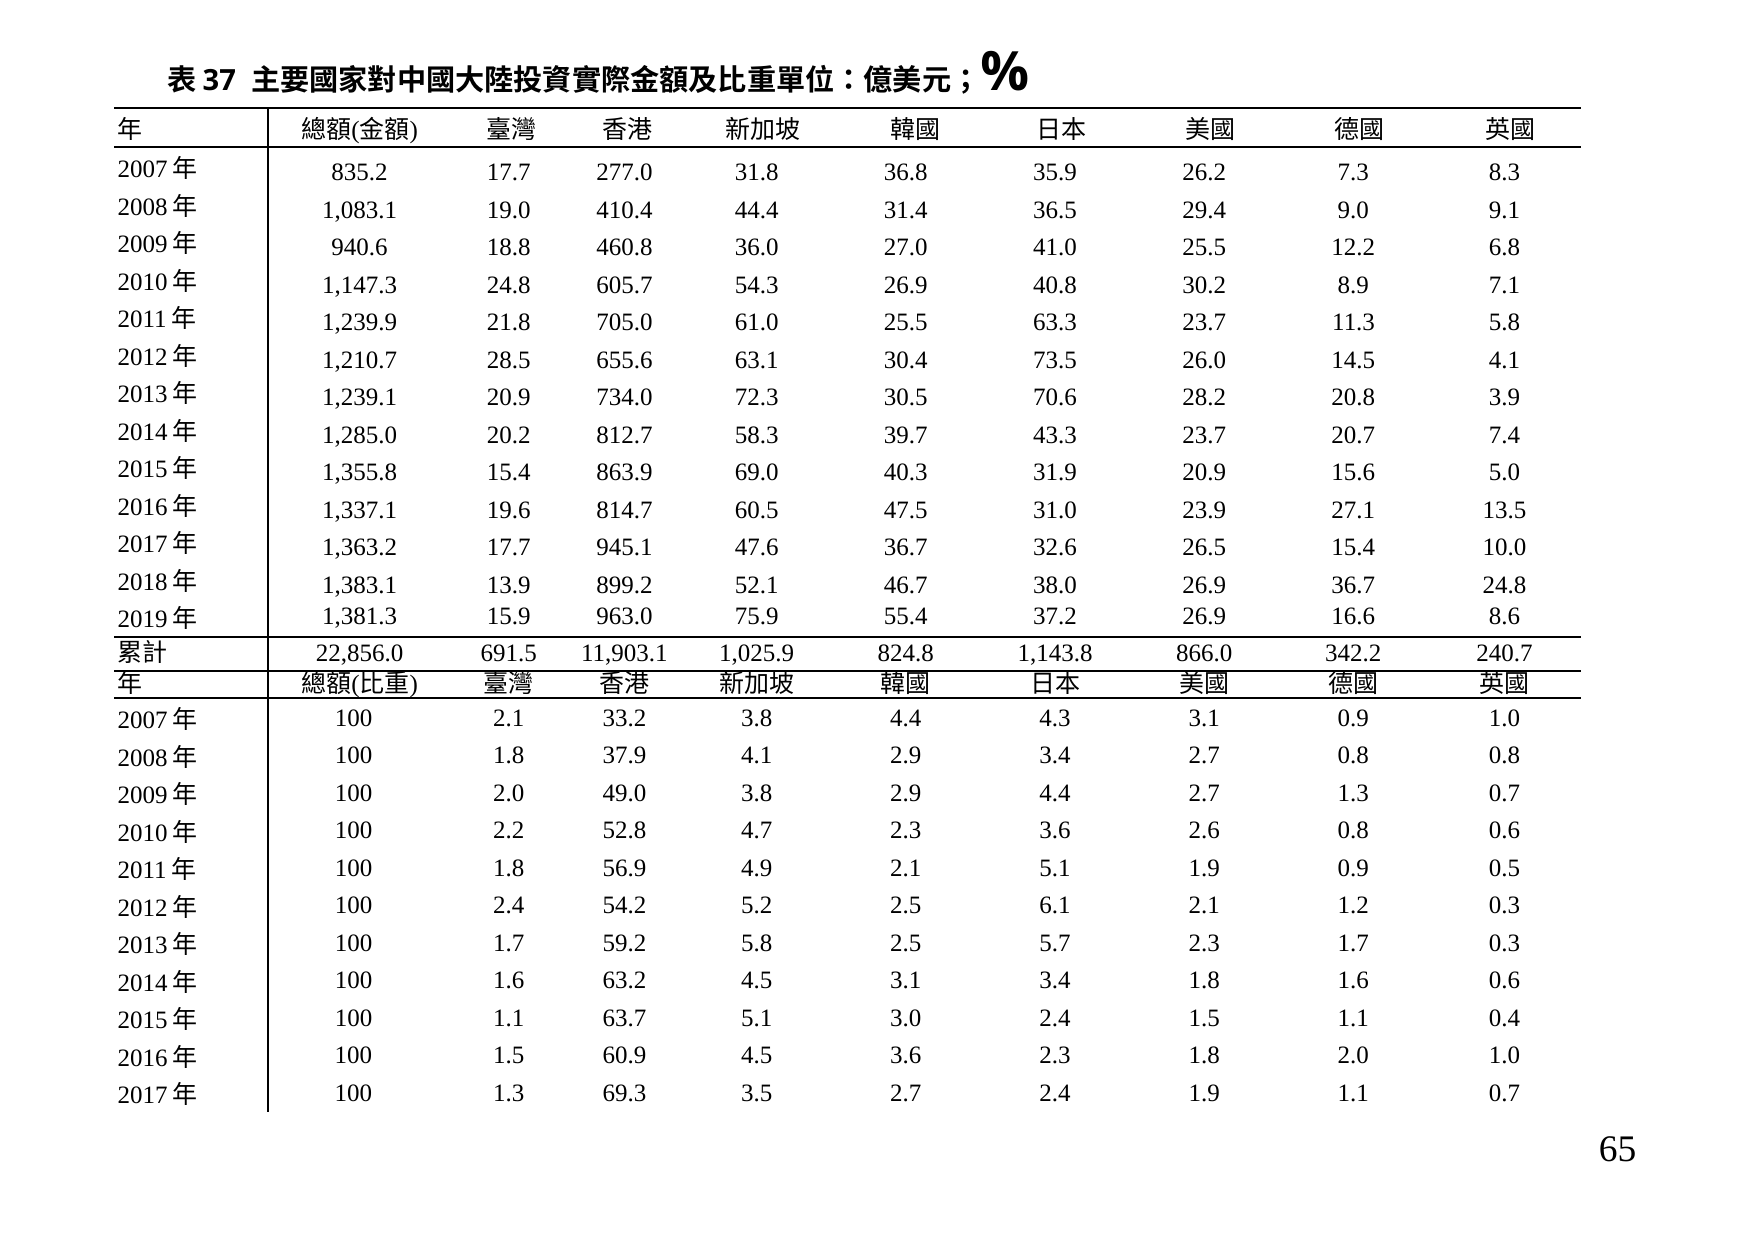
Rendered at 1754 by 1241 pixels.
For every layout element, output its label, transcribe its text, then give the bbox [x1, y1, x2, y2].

table_cell 總額(比重) [269, 672, 451, 697]
table_header 總額(金額) [269, 109, 451, 146]
table_cell 9.0 [1279, 186, 1428, 223]
table_cell 0.6 [1428, 812, 1581, 849]
table_cell 460.8 [566, 223, 682, 261]
table_cell 4.7 [682, 812, 831, 849]
table_cell 14.5 [1279, 336, 1428, 373]
table_cell 5.1 [682, 999, 831, 1037]
table_cell 43.3 [980, 411, 1129, 448]
table_header 德國 [1279, 109, 1428, 146]
table_cell 2.9 [831, 774, 980, 812]
table_cell 63.7 [566, 999, 682, 1037]
table_cell 2.4 [980, 1074, 1129, 1112]
table_cell 27.0 [831, 223, 980, 261]
table_cell 累計 [114, 638, 267, 670]
table_cell 1,239.9 [269, 298, 451, 336]
table_cell 2016年 [114, 486, 267, 523]
table_cell 55.4 [831, 598, 980, 636]
table_cell 100 [269, 1074, 451, 1112]
table_header 年 [114, 109, 267, 146]
table_cell 3.8 [682, 699, 831, 737]
table_cell 1.9 [1129, 849, 1278, 887]
table_cell 2.4 [980, 999, 1129, 1037]
table_cell 1.1 [1279, 1074, 1428, 1112]
table_cell 2010年 [114, 812, 267, 849]
table_cell 7.3 [1279, 148, 1428, 186]
table_cell 7.1 [1428, 261, 1581, 298]
table_cell 31.9 [980, 448, 1129, 486]
table_cell 2.1 [1129, 887, 1278, 924]
table_cell 2019年 [114, 598, 267, 636]
table_cell 2015年 [114, 999, 267, 1037]
table_cell 1,355.8 [269, 448, 451, 486]
table_cell 19.6 [451, 486, 566, 523]
table_cell 52.8 [566, 812, 682, 849]
table_cell 德國 [1279, 672, 1428, 697]
table_cell 韓國 [831, 672, 980, 697]
table_cell 0.5 [1428, 849, 1581, 887]
table_cell 940.6 [269, 223, 451, 261]
table_cell 1,083.1 [269, 186, 451, 223]
table_cell 812.7 [566, 411, 682, 448]
table_cell 1.6 [451, 962, 566, 999]
table_cell 1.0 [1428, 1037, 1581, 1074]
table_cell 28.5 [451, 336, 566, 373]
table_cell 26.2 [1129, 148, 1278, 186]
table_cell 3.0 [831, 999, 980, 1037]
table_cell 100 [269, 737, 451, 774]
table_cell 20.7 [1279, 411, 1428, 448]
table_cell 3.8 [682, 774, 831, 812]
table_cell 342.2 [1279, 638, 1428, 670]
table_cell 7.4 [1428, 411, 1581, 448]
table_header 韓國 [831, 109, 980, 146]
table_cell 27.1 [1279, 486, 1428, 523]
table_cell 22,856.0 [269, 638, 451, 670]
table_cell 2.1 [451, 699, 566, 737]
table_cell 31.8 [682, 148, 831, 186]
table_cell 3.4 [980, 962, 1129, 999]
table_cell 2007年 [114, 699, 267, 737]
table_cell 2008年 [114, 186, 267, 223]
table_cell 32.6 [980, 523, 1129, 561]
table_cell 40.8 [980, 261, 1129, 298]
table_cell 5.8 [682, 924, 831, 962]
table_cell 日本 [980, 672, 1129, 697]
table_cell 100 [269, 812, 451, 849]
table_cell 47.5 [831, 486, 980, 523]
table_cell 10.0 [1428, 523, 1581, 561]
table_cell 1.1 [451, 999, 566, 1037]
table_cell 240.7 [1428, 638, 1581, 670]
table_cell 3.1 [831, 962, 980, 999]
table_header 新加坡 [682, 109, 831, 146]
table_cell 4.5 [682, 962, 831, 999]
table_cell 2015年 [114, 448, 267, 486]
table_cell 3.5 [682, 1074, 831, 1112]
table_header 臺灣 [451, 109, 566, 146]
table_cell 0.4 [1428, 999, 1581, 1037]
table_cell 12.2 [1279, 223, 1428, 261]
table_cell 49.0 [566, 774, 682, 812]
table_cell 1,285.0 [269, 411, 451, 448]
table_cell 866.0 [1129, 638, 1278, 670]
table_cell 16.6 [1279, 598, 1428, 636]
table_cell 0.3 [1428, 924, 1581, 962]
table_cell 29.4 [1129, 186, 1278, 223]
table_cell 37.9 [566, 737, 682, 774]
table_cell 0.3 [1428, 887, 1581, 924]
table_cell 4.1 [1428, 336, 1581, 373]
table_cell 4.5 [682, 1037, 831, 1074]
table_cell 2012年 [114, 336, 267, 373]
table_cell 英國 [1428, 672, 1581, 697]
table_cell 1,025.9 [682, 638, 831, 670]
table_cell 39.7 [831, 411, 980, 448]
table_cell 100 [269, 1037, 451, 1074]
table_cell 100 [269, 849, 451, 887]
table_cell 100 [269, 774, 451, 812]
table_header 英國 [1428, 109, 1581, 146]
table_cell 2.9 [831, 737, 980, 774]
table_cell 25.5 [1129, 223, 1278, 261]
table_cell 73.5 [980, 336, 1129, 373]
table_cell 5.0 [1428, 448, 1581, 486]
table_cell 2018年 [114, 561, 267, 598]
table_cell 0.6 [1428, 962, 1581, 999]
table_cell 1.9 [1129, 1074, 1278, 1112]
table_cell 24.8 [1428, 561, 1581, 598]
table_cell 30.2 [1129, 261, 1278, 298]
table_cell 33.2 [566, 699, 682, 737]
table_cell 70.6 [980, 373, 1129, 411]
table_cell 2.0 [451, 774, 566, 812]
table_cell 61.0 [682, 298, 831, 336]
table_cell 2011年 [114, 298, 267, 336]
table_cell 605.7 [566, 261, 682, 298]
table_cell 6.1 [980, 887, 1129, 924]
table_cell 2.3 [980, 1037, 1129, 1074]
table_cell 0.7 [1428, 1074, 1581, 1112]
table_cell 38.0 [980, 561, 1129, 598]
table_cell 60.5 [682, 486, 831, 523]
table_cell 臺灣 [451, 672, 566, 697]
table_cell 17.7 [451, 523, 566, 561]
table_cell 705.0 [566, 298, 682, 336]
table_cell 26.5 [1129, 523, 1278, 561]
table_cell 9.1 [1428, 186, 1581, 223]
table_cell 40.3 [831, 448, 980, 486]
table_cell 2.2 [451, 812, 566, 849]
table_cell 23.7 [1129, 411, 1278, 448]
table_cell 37.2 [980, 598, 1129, 636]
table_cell 19.0 [451, 186, 566, 223]
table_cell 8.6 [1428, 598, 1581, 636]
table_cell 1.8 [451, 737, 566, 774]
table_cell 15.4 [1279, 523, 1428, 561]
table_cell 美國 [1129, 672, 1278, 697]
table_cell 63.3 [980, 298, 1129, 336]
table_cell 2017年 [114, 523, 267, 561]
table_cell 2.5 [831, 924, 980, 962]
table_cell 2011年 [114, 849, 267, 887]
table_cell 963.0 [566, 598, 682, 636]
table_cell 23.7 [1129, 298, 1278, 336]
table_cell 824.8 [831, 638, 980, 670]
table_cell 63.2 [566, 962, 682, 999]
table_cell 2.1 [831, 849, 980, 887]
table_cell 2007年 [114, 148, 267, 186]
table_cell 2013年 [114, 924, 267, 962]
table_cell 3.4 [980, 737, 1129, 774]
table_header 日本 [980, 109, 1129, 146]
table_cell 0.9 [1279, 699, 1428, 737]
table_cell 1.5 [1129, 999, 1278, 1037]
table_cell 6.8 [1428, 223, 1581, 261]
table_header 美國 [1129, 109, 1278, 146]
table_cell 30.5 [831, 373, 980, 411]
table_cell 2014年 [114, 411, 267, 448]
table_cell 3.6 [831, 1037, 980, 1074]
table_cell 13.5 [1428, 486, 1581, 523]
table_cell 1.7 [451, 924, 566, 962]
table_cell 26.9 [1129, 561, 1278, 598]
table_cell 26.9 [831, 261, 980, 298]
table_cell 31.4 [831, 186, 980, 223]
table_cell 1,337.1 [269, 486, 451, 523]
table_cell 100 [269, 962, 451, 999]
subtitle 表37 主要國家對中國大陸投資實際金額及比重單位：億美元；% [59, 32, 1636, 107]
table_header 香港 [566, 109, 682, 146]
table_cell 8.9 [1279, 261, 1428, 298]
table_cell 15.9 [451, 598, 566, 636]
table_cell 0.8 [1279, 812, 1428, 849]
table_cell 20.9 [1129, 448, 1278, 486]
table_cell 2.3 [831, 812, 980, 849]
table_cell 36.7 [1279, 561, 1428, 598]
table_cell 2009年 [114, 774, 267, 812]
table_cell 2010年 [114, 261, 267, 298]
table_cell 年 [114, 672, 267, 697]
table_cell 香港 [566, 672, 682, 697]
table_cell 5.2 [682, 887, 831, 924]
table_cell 30.4 [831, 336, 980, 373]
table_cell 0.8 [1279, 737, 1428, 774]
table_cell 新加坡 [682, 672, 831, 697]
table_cell 58.3 [682, 411, 831, 448]
table_cell 69.0 [682, 448, 831, 486]
table_cell 2.0 [1279, 1037, 1428, 1074]
table_cell 3.9 [1428, 373, 1581, 411]
table_cell 56.9 [566, 849, 682, 887]
table_cell 5.1 [980, 849, 1129, 887]
table_cell 835.2 [269, 148, 451, 186]
table_cell 277.0 [566, 148, 682, 186]
table_cell 52.1 [682, 561, 831, 598]
table_cell 72.3 [682, 373, 831, 411]
table_cell 2.6 [1129, 812, 1278, 849]
table_cell 3.1 [1129, 699, 1278, 737]
table_cell 4.3 [980, 699, 1129, 737]
table_cell 36.8 [831, 148, 980, 186]
table_cell 2.7 [831, 1074, 980, 1112]
table_cell 59.2 [566, 924, 682, 962]
table_cell 20.2 [451, 411, 566, 448]
table_cell 100 [269, 924, 451, 962]
table_cell 100 [269, 699, 451, 737]
table_cell 54.2 [566, 887, 682, 924]
table_cell 0.8 [1428, 737, 1581, 774]
table_cell 75.9 [682, 598, 831, 636]
table_cell 69.3 [566, 1074, 682, 1112]
table_cell 1,381.3 [269, 598, 451, 636]
table_cell 100 [269, 887, 451, 924]
table_cell 2017年 [114, 1074, 267, 1112]
table_cell 1,143.8 [980, 638, 1129, 670]
table_cell 36.7 [831, 523, 980, 561]
table_cell 945.1 [566, 523, 682, 561]
table_cell 17.7 [451, 148, 566, 186]
table_cell 36.5 [980, 186, 1129, 223]
table_cell 100 [269, 999, 451, 1037]
table_cell 63.1 [682, 336, 831, 373]
table_cell 3.6 [980, 812, 1129, 849]
table_cell 1.3 [451, 1074, 566, 1112]
table_cell 814.7 [566, 486, 682, 523]
table_cell 1.8 [1129, 962, 1278, 999]
table_cell 1,383.1 [269, 561, 451, 598]
table_cell 2014年 [114, 962, 267, 999]
table_cell 1.2 [1279, 887, 1428, 924]
table_cell 1.1 [1279, 999, 1428, 1037]
table_cell 2012年 [114, 887, 267, 924]
table_cell 2009年 [114, 223, 267, 261]
table_cell 1.6 [1279, 962, 1428, 999]
table_cell 28.2 [1129, 373, 1278, 411]
table_cell 2008年 [114, 737, 267, 774]
table_cell 24.8 [451, 261, 566, 298]
table_cell 734.0 [566, 373, 682, 411]
table_cell 26.0 [1129, 336, 1278, 373]
table_cell 20.9 [451, 373, 566, 411]
table_cell 2.5 [831, 887, 980, 924]
table_cell 4.4 [831, 699, 980, 737]
table_cell 44.4 [682, 186, 831, 223]
table_cell 1.8 [1129, 1037, 1278, 1074]
table_cell 26.9 [1129, 598, 1278, 636]
table_cell 863.9 [566, 448, 682, 486]
table_cell 2016年 [114, 1037, 267, 1074]
table_cell 2013年 [114, 373, 267, 411]
table_cell 4.9 [682, 849, 831, 887]
table_cell 23.9 [1129, 486, 1278, 523]
table_cell 1,210.7 [269, 336, 451, 373]
table_cell 1,239.1 [269, 373, 451, 411]
table_cell 691.5 [451, 638, 566, 670]
table_cell 0.7 [1428, 774, 1581, 812]
table_cell 655.6 [566, 336, 682, 373]
table_cell 11.3 [1279, 298, 1428, 336]
table_cell 20.8 [1279, 373, 1428, 411]
table_cell 36.0 [682, 223, 831, 261]
table_cell 41.0 [980, 223, 1129, 261]
table_cell 31.0 [980, 486, 1129, 523]
table_cell 1.0 [1428, 699, 1581, 737]
table_cell 1.8 [451, 849, 566, 887]
table_cell 15.4 [451, 448, 566, 486]
table_cell 46.7 [831, 561, 980, 598]
table_cell 8.3 [1428, 148, 1581, 186]
table_cell 1.5 [451, 1037, 566, 1074]
table_cell 54.3 [682, 261, 831, 298]
table_cell 2.7 [1129, 774, 1278, 812]
table_cell 1,363.2 [269, 523, 451, 561]
table_cell 2.3 [1129, 924, 1278, 962]
table_cell 410.4 [566, 186, 682, 223]
table_cell 2.4 [451, 887, 566, 924]
table_cell 5.7 [980, 924, 1129, 962]
table_cell 0.9 [1279, 849, 1428, 887]
table_cell 4.1 [682, 737, 831, 774]
table_cell 1,147.3 [269, 261, 451, 298]
table_cell 1.3 [1279, 774, 1428, 812]
table_cell 899.2 [566, 561, 682, 598]
table_cell 5.8 [1428, 298, 1581, 336]
table_cell 4.4 [980, 774, 1129, 812]
table_cell 13.9 [451, 561, 566, 598]
table_cell 25.5 [831, 298, 980, 336]
table_cell 47.6 [682, 523, 831, 561]
table_cell 15.6 [1279, 448, 1428, 486]
table_cell 60.9 [566, 1037, 682, 1074]
table_cell 11,903.1 [566, 638, 682, 670]
table_cell 1.7 [1279, 924, 1428, 962]
table_cell 18.8 [451, 223, 566, 261]
table_cell 2.7 [1129, 737, 1278, 774]
table_cell 21.8 [451, 298, 566, 336]
table_cell 35.9 [980, 148, 1129, 186]
